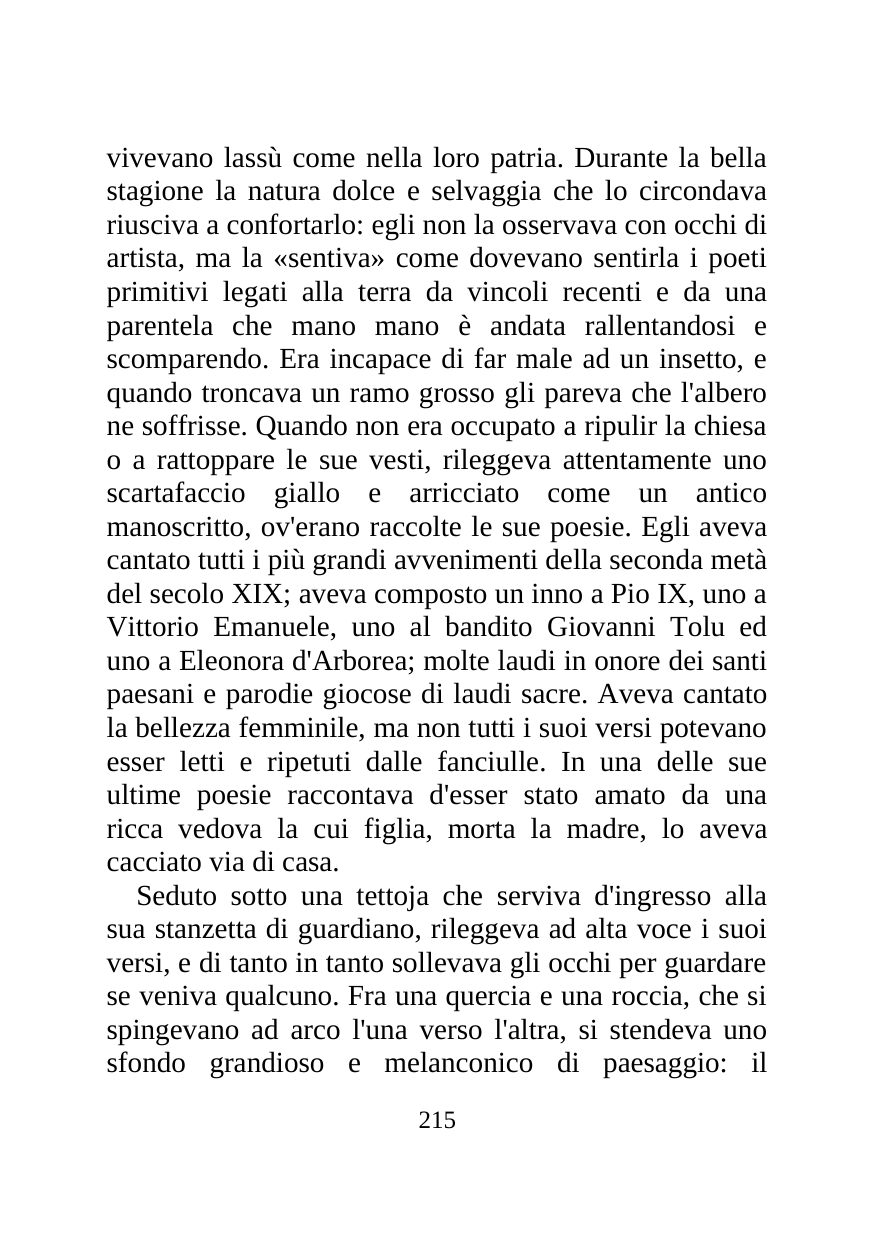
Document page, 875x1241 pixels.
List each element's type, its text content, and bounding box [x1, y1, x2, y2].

text Seduto sotto una tettoja che serviva d'ingresso alla sua stanzetta di guardiano, rileggeva ad alta voce i suoi versi, e di tanto in tanto sollevava gli occhi per guardare se veniva qualcuno. Fra una quercia e una roccia, che si spingevano ad arco l'una verso l'altra, si stendeva uno sfondo grandioso e melanconico di paesaggio: il [106, 878, 768, 1079]
text vivevano lassù come nella loro patria. Durante la bella stagione la natura dolce e selvaggia che lo circondava riusciva a confortarlo: egli non la osservava con occhi di artista, ma la «sentiva» come dovevano sentirla i poeti primitivi legati alla terra da vincoli recenti e da una parentela che mano mano è andata rallentandosi e scomparendo. Era incapace di far male ad un insetto, e quando troncava un ramo grosso gli pareva che l'albero ne soffrisse. Quando non era occupato a ripulir la chiesa o a rattoppare le sue vesti, rileggeva attentamente uno scartafaccio giallo e arricciato come un antico manoscritto, ov'erano raccolte le sue poesie. Egli aveva cantato tutti i più grandi avvenimenti della seconda metà del secolo XIX; aveva composto un inno a Pio IX, uno a Vittorio Emanuele, uno al bandito Giovanni Tolu ed uno a Eleonora d'Arborea; molte laudi in onore dei santi paesani e parodie giocose di laudi sacre. Aveva cantato la bellezza femminile, ma non tutti i suoi versi potevano esser letti e ripetuti dalle fanciulle. In una delle sue ultime poesie raccontava d'esser stato amato da una ricca vedova la cui figlia, morta la madre, lo aveva cacciato via di casa. [106, 140, 768, 878]
